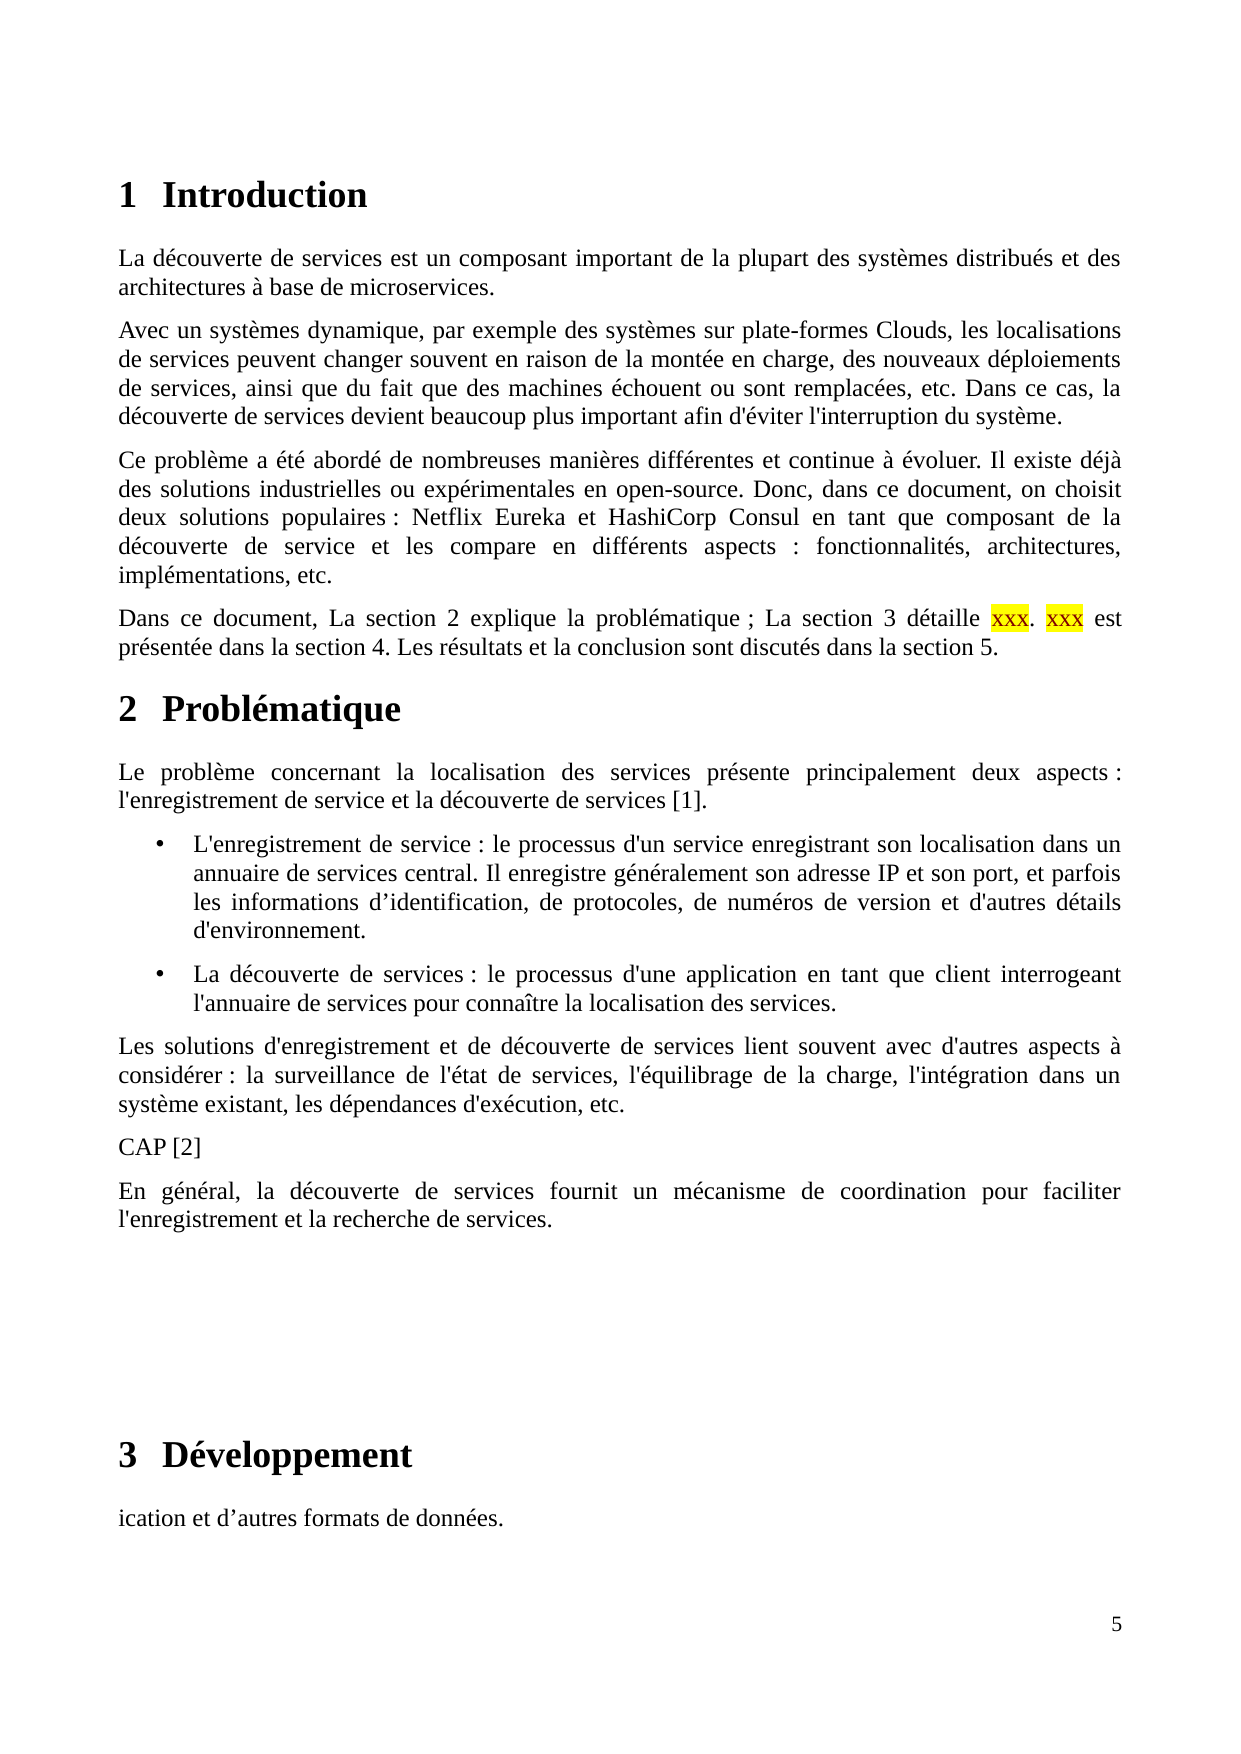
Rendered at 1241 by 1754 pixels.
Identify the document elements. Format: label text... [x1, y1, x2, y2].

text Le problème concernant la localisation des services présente principalement deux aspects : l'enregistrement de service et la découverte de services [1]. [118, 757, 1122, 814]
subtitle Développement [118, 1432, 1122, 1476]
text CAP [2] [118, 1132, 1122, 1161]
text En général, la découverte de services fournit un mécanisme de coordination pour faciliter l'enregistrement et la recherche de services. [118, 1176, 1122, 1233]
text La découverte de services est un composant important de la plupart des systèmes distribués et des architectures à base de microservices. [118, 243, 1122, 300]
text Ce problème a été abordé de nombreuses manières différentes et continue à évoluer. Il existe déjà des solutions industrielles ou expérimentales en open-source. Donc, dans ce document, on choisit deux solutions populaires : Netflix Eureka et HashiCorp Consul en tant que composant de la découverte de service et les compare en différents aspects : fonctionnalités, architectures, implémentations, etc. [118, 445, 1122, 589]
subtitle Introduction [118, 172, 1122, 216]
list La découverte de services : le processus d'une application en tant que client interrogeant l'annuaire de services pour connaître la localisation des services. [156, 959, 1122, 1016]
text Avec un systèmes dynamique, par exemple des systèmes sur plate-formes Clouds, les localisations de services peuvent changer souvent en raison de la montée en charge, des nouveaux déploiements de services, ainsi que du fait que des machines échouent ou sont remplacées, etc. Dans ce cas, la découverte de services devient beaucoup plus important afin d'éviter l'interruption du système. [118, 315, 1122, 430]
list L'enregistrement de service : le processus d'un service enregistrant son localisation dans un annuaire de services central. Il enregistre généralement son adresse IP et son port, et parfois les informations d’identification, de protocoles, de numéros de version et d'autres détails d'environnement. [156, 829, 1122, 944]
text Les solutions d'enregistrement et de découverte de services lient souvent avec d'autres aspects à considérer : la surveillance de l'état de services, l'équilibrage de la charge, l'intégration dans un système existant, les dépendances d'exécution, etc. [118, 1031, 1122, 1117]
subtitle Problématique [118, 686, 1122, 729]
